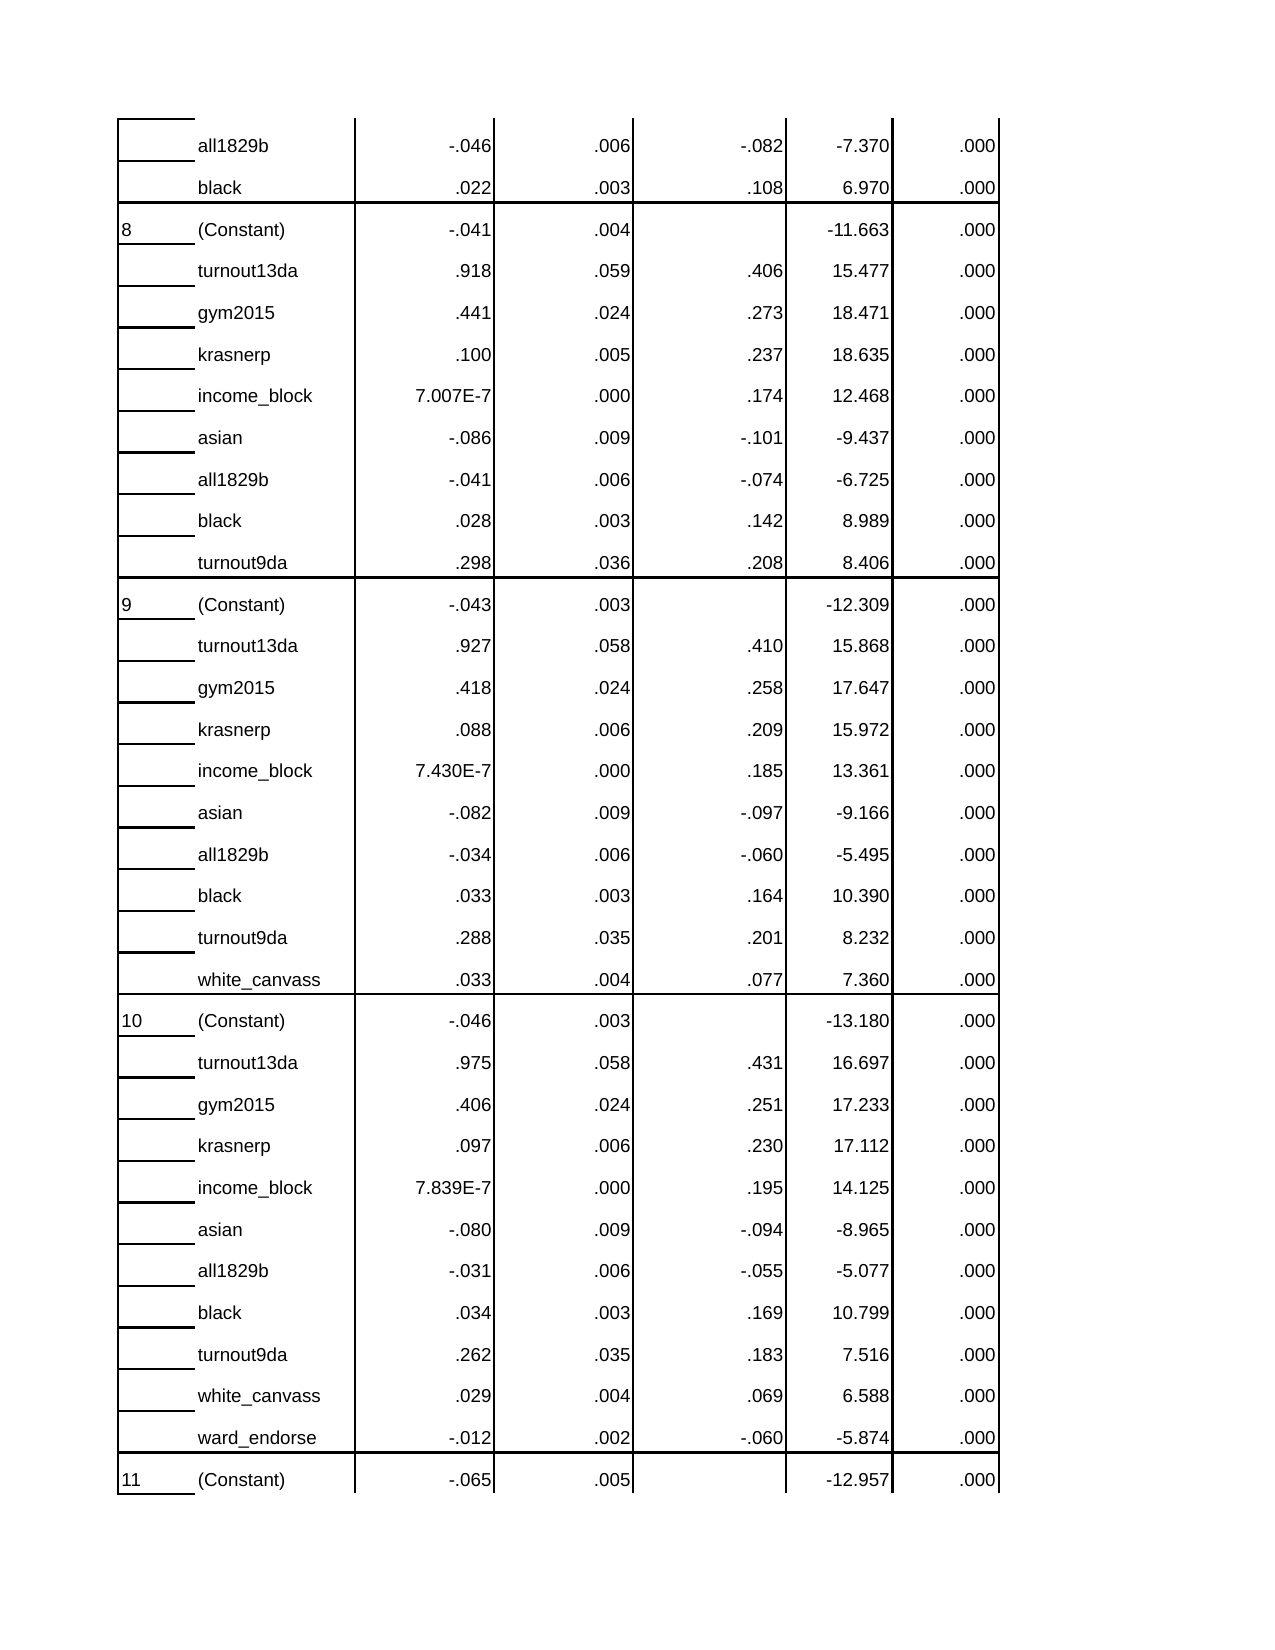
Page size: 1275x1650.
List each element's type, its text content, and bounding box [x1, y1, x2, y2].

table_cell .918 [356, 243, 493, 285]
table_cell [119, 954, 194, 993]
table_cell .000 [894, 660, 998, 701]
table_cell .251 [634, 1076, 785, 1118]
table_cell .000 [894, 951, 998, 993]
table_cell white_canvass [195, 1368, 354, 1410]
table_cell 18.471 [787, 285, 891, 326]
table_cell .164 [634, 868, 785, 910]
table_cell .069 [634, 1368, 785, 1410]
table_cell .035 [495, 1326, 632, 1368]
table_cell .097 [356, 1118, 493, 1160]
table_cell .000 [894, 785, 998, 826]
table_cell .006 [495, 1118, 632, 1160]
table_cell .000 [894, 204, 998, 243]
table_cell .006 [495, 451, 632, 493]
table_cell (Constant) [195, 1454, 354, 1493]
table_cell (Constant) [195, 579, 354, 618]
table_cell krasnerp [195, 701, 354, 743]
table_cell .035 [495, 910, 632, 951]
table_cell .033 [356, 868, 493, 910]
table_cell -.041 [356, 451, 493, 493]
table_cell .273 [634, 285, 785, 326]
table_cell .406 [634, 243, 785, 285]
table_cell -.034 [356, 826, 493, 868]
table_cell [119, 1245, 194, 1285]
table_cell .034 [356, 1285, 493, 1326]
table_cell .100 [356, 326, 493, 368]
table_cell .000 [894, 1160, 998, 1201]
table_cell gym2015 [195, 660, 354, 701]
table_cell .174 [634, 368, 785, 410]
table_cell turnout9da [195, 1326, 354, 1368]
table_cell .003 [495, 160, 632, 201]
table_cell -.012 [356, 1410, 493, 1451]
table_cell 8.232 [787, 910, 891, 951]
table_cell 9 [119, 579, 194, 618]
table_cell [119, 1412, 194, 1451]
table_cell .230 [634, 1118, 785, 1160]
table_cell black [195, 160, 354, 201]
table_cell .258 [634, 660, 785, 701]
table_cell .024 [495, 660, 632, 701]
table_cell .000 [894, 1118, 998, 1160]
table_cell -5.077 [787, 1243, 891, 1285]
table_cell .009 [495, 410, 632, 451]
table_cell all1829b [195, 826, 354, 868]
table_cell .000 [894, 1285, 998, 1326]
table_cell ward_endorse [195, 1410, 354, 1451]
table_cell .108 [634, 160, 785, 201]
table_cell .009 [495, 785, 632, 826]
table_cell -8.965 [787, 1201, 891, 1243]
table_cell .000 [894, 1454, 998, 1493]
table_cell .208 [634, 535, 785, 576]
table_cell .000 [894, 535, 998, 576]
table_cell 15.868 [787, 618, 891, 660]
table_cell 7.516 [787, 1326, 891, 1368]
table_cell (Constant) [195, 204, 354, 243]
table_cell .024 [495, 1076, 632, 1118]
table_cell .000 [894, 368, 998, 410]
table_cell 8.989 [787, 493, 891, 535]
table_cell turnout9da [195, 535, 354, 576]
table_cell asian [195, 1201, 354, 1243]
table_cell .410 [634, 618, 785, 660]
table_cell 13.361 [787, 743, 891, 785]
table_cell .000 [894, 1368, 998, 1410]
table_cell 8 [119, 204, 194, 243]
table_cell .005 [495, 1454, 632, 1493]
table_cell [119, 787, 194, 826]
table_cell all1829b [195, 1243, 354, 1285]
table_cell .298 [356, 535, 493, 576]
table_cell [119, 870, 194, 910]
table_cell .000 [495, 368, 632, 410]
table_cell [634, 1454, 785, 1493]
table_cell 10.390 [787, 868, 891, 910]
table_cell black [195, 1285, 354, 1326]
table_cell turnout13da [195, 618, 354, 660]
table_cell .000 [894, 826, 998, 868]
table_cell -.046 [356, 118, 493, 160]
table_cell 12.468 [787, 368, 891, 410]
table_cell .024 [495, 285, 632, 326]
table_cell white_canvass [195, 951, 354, 993]
table_cell income_block [195, 1160, 354, 1201]
table_cell income_block [195, 368, 354, 410]
table_cell asian [195, 785, 354, 826]
table_cell [119, 1204, 194, 1243]
table_cell (Constant) [195, 995, 354, 1035]
table_cell .000 [894, 1076, 998, 1118]
table_cell .000 [894, 285, 998, 326]
table_cell -6.725 [787, 451, 891, 493]
table_cell all1829b [195, 451, 354, 493]
table_cell [119, 287, 194, 326]
table_cell .005 [495, 326, 632, 368]
table_cell .201 [634, 910, 785, 951]
table_cell .406 [356, 1076, 493, 1118]
table_cell .029 [356, 1368, 493, 1410]
table_cell .000 [894, 326, 998, 368]
table_cell 17.112 [787, 1118, 891, 1160]
table_cell .000 [894, 910, 998, 951]
table_cell -.060 [634, 1410, 785, 1451]
table_cell .000 [495, 1160, 632, 1201]
table_cell .022 [356, 160, 493, 201]
table_cell -.060 [634, 826, 785, 868]
table_cell .142 [634, 493, 785, 535]
table_cell [119, 1370, 194, 1410]
table_cell [119, 1079, 194, 1118]
table_cell 16.697 [787, 1035, 891, 1076]
table_cell .000 [894, 410, 998, 451]
table_cell .169 [634, 1285, 785, 1326]
table_cell [119, 745, 194, 785]
table_cell .183 [634, 1326, 785, 1368]
table_cell .975 [356, 1035, 493, 1076]
table_cell 7.360 [787, 951, 891, 993]
table_cell 8.406 [787, 535, 891, 576]
table_cell .000 [894, 579, 998, 618]
table_cell -.041 [356, 204, 493, 243]
table_cell .003 [495, 579, 632, 618]
table_cell .000 [894, 868, 998, 910]
table_cell .004 [495, 951, 632, 993]
table_cell 15.477 [787, 243, 891, 285]
table_cell [634, 995, 785, 1035]
table_cell -.082 [634, 118, 785, 160]
table_cell [119, 1120, 194, 1160]
table_cell .000 [894, 995, 998, 1035]
table_cell [634, 204, 785, 243]
table_cell -.074 [634, 451, 785, 493]
table_cell -9.166 [787, 785, 891, 826]
table_cell .004 [495, 204, 632, 243]
table_cell all1829b [195, 118, 354, 160]
table_cell black [195, 493, 354, 535]
table_cell -.086 [356, 410, 493, 451]
table_cell .000 [894, 1035, 998, 1076]
table_cell .000 [894, 701, 998, 743]
table_cell -.031 [356, 1243, 493, 1285]
table_cell -11.663 [787, 204, 891, 243]
table_cell .288 [356, 910, 493, 951]
table_cell [119, 370, 194, 410]
table_cell .088 [356, 701, 493, 743]
table_cell -12.309 [787, 579, 891, 618]
table_cell 11 [119, 1454, 194, 1493]
table_cell -.080 [356, 1201, 493, 1243]
table_cell [119, 412, 194, 451]
table_cell 15.972 [787, 701, 891, 743]
table_cell 18.635 [787, 326, 891, 368]
table_cell income_block [195, 743, 354, 785]
table_cell .036 [495, 535, 632, 576]
table_cell .000 [894, 493, 998, 535]
table_cell [119, 829, 194, 868]
table_cell .006 [495, 1243, 632, 1285]
table_cell .003 [495, 868, 632, 910]
table_cell -9.437 [787, 410, 891, 451]
table_cell -.094 [634, 1201, 785, 1243]
table_cell .000 [495, 743, 632, 785]
table_cell [119, 245, 194, 285]
table_cell .009 [495, 1201, 632, 1243]
table_cell 6.588 [787, 1368, 891, 1410]
table_cell 17.233 [787, 1076, 891, 1118]
table_cell .237 [634, 326, 785, 368]
table_cell asian [195, 410, 354, 451]
table_cell 7.430E-7 [356, 743, 493, 785]
table_cell .000 [894, 160, 998, 201]
table_cell krasnerp [195, 326, 354, 368]
table_cell [634, 579, 785, 618]
table_cell gym2015 [195, 285, 354, 326]
table_cell turnout13da [195, 243, 354, 285]
table_cell [119, 662, 194, 701]
table_cell gym2015 [195, 1076, 354, 1118]
table_cell krasnerp [195, 1118, 354, 1160]
table_cell [119, 162, 194, 201]
table_cell -.046 [356, 995, 493, 1035]
table_cell -7.370 [787, 118, 891, 160]
table_cell -.065 [356, 1454, 493, 1493]
table_cell .262 [356, 1326, 493, 1368]
table_cell .077 [634, 951, 785, 993]
table_cell [119, 1162, 194, 1201]
table_cell .000 [894, 451, 998, 493]
table_cell .000 [894, 1243, 998, 1285]
table_cell [119, 329, 194, 368]
table_cell -.082 [356, 785, 493, 826]
table_cell .195 [634, 1160, 785, 1201]
table_cell 17.647 [787, 660, 891, 701]
table_cell .028 [356, 493, 493, 535]
table_cell -.055 [634, 1243, 785, 1285]
table_cell .000 [894, 1326, 998, 1368]
table_cell .058 [495, 618, 632, 660]
table_cell -.043 [356, 579, 493, 618]
table_cell .000 [894, 743, 998, 785]
table_cell turnout13da [195, 1035, 354, 1076]
table_cell black [195, 868, 354, 910]
table_cell [119, 537, 194, 576]
table_cell [119, 454, 194, 493]
table_cell .000 [894, 1201, 998, 1243]
table_cell 7.839E-7 [356, 1160, 493, 1201]
table_cell -5.874 [787, 1410, 891, 1451]
table_cell 6.970 [787, 160, 891, 201]
table_cell [119, 912, 194, 951]
table_cell -5.495 [787, 826, 891, 868]
table_cell 7.007E-7 [356, 368, 493, 410]
table_cell -.097 [634, 785, 785, 826]
table_cell [119, 620, 194, 660]
table_cell -13.180 [787, 995, 891, 1035]
table_cell .000 [894, 618, 998, 660]
table_cell .006 [495, 118, 632, 160]
table_cell .209 [634, 701, 785, 743]
table_cell .000 [894, 243, 998, 285]
table_cell -.101 [634, 410, 785, 451]
table_cell turnout9da [195, 910, 354, 951]
table_cell .058 [495, 1035, 632, 1076]
table_cell .927 [356, 618, 493, 660]
table_cell .000 [894, 118, 998, 160]
table_cell .006 [495, 826, 632, 868]
table_cell [119, 120, 194, 160]
table_cell 10 [119, 995, 194, 1035]
table_cell [119, 1037, 194, 1076]
table_cell .033 [356, 951, 493, 993]
table_cell [119, 1287, 194, 1326]
table_cell .003 [495, 493, 632, 535]
table_cell .000 [894, 1410, 998, 1451]
table_cell .002 [495, 1410, 632, 1451]
table_cell .431 [634, 1035, 785, 1076]
table_cell .441 [356, 285, 493, 326]
table_cell .004 [495, 1368, 632, 1410]
table_cell .006 [495, 701, 632, 743]
table_cell .003 [495, 1285, 632, 1326]
table_cell .418 [356, 660, 493, 701]
table_cell -12.957 [787, 1454, 891, 1493]
table_cell [119, 1329, 194, 1368]
table_cell 14.125 [787, 1160, 891, 1201]
table_cell .003 [495, 995, 632, 1035]
table_cell 10.799 [787, 1285, 891, 1326]
table_cell [119, 495, 194, 535]
table_cell .059 [495, 243, 632, 285]
table_cell .185 [634, 743, 785, 785]
table_cell [119, 704, 194, 743]
